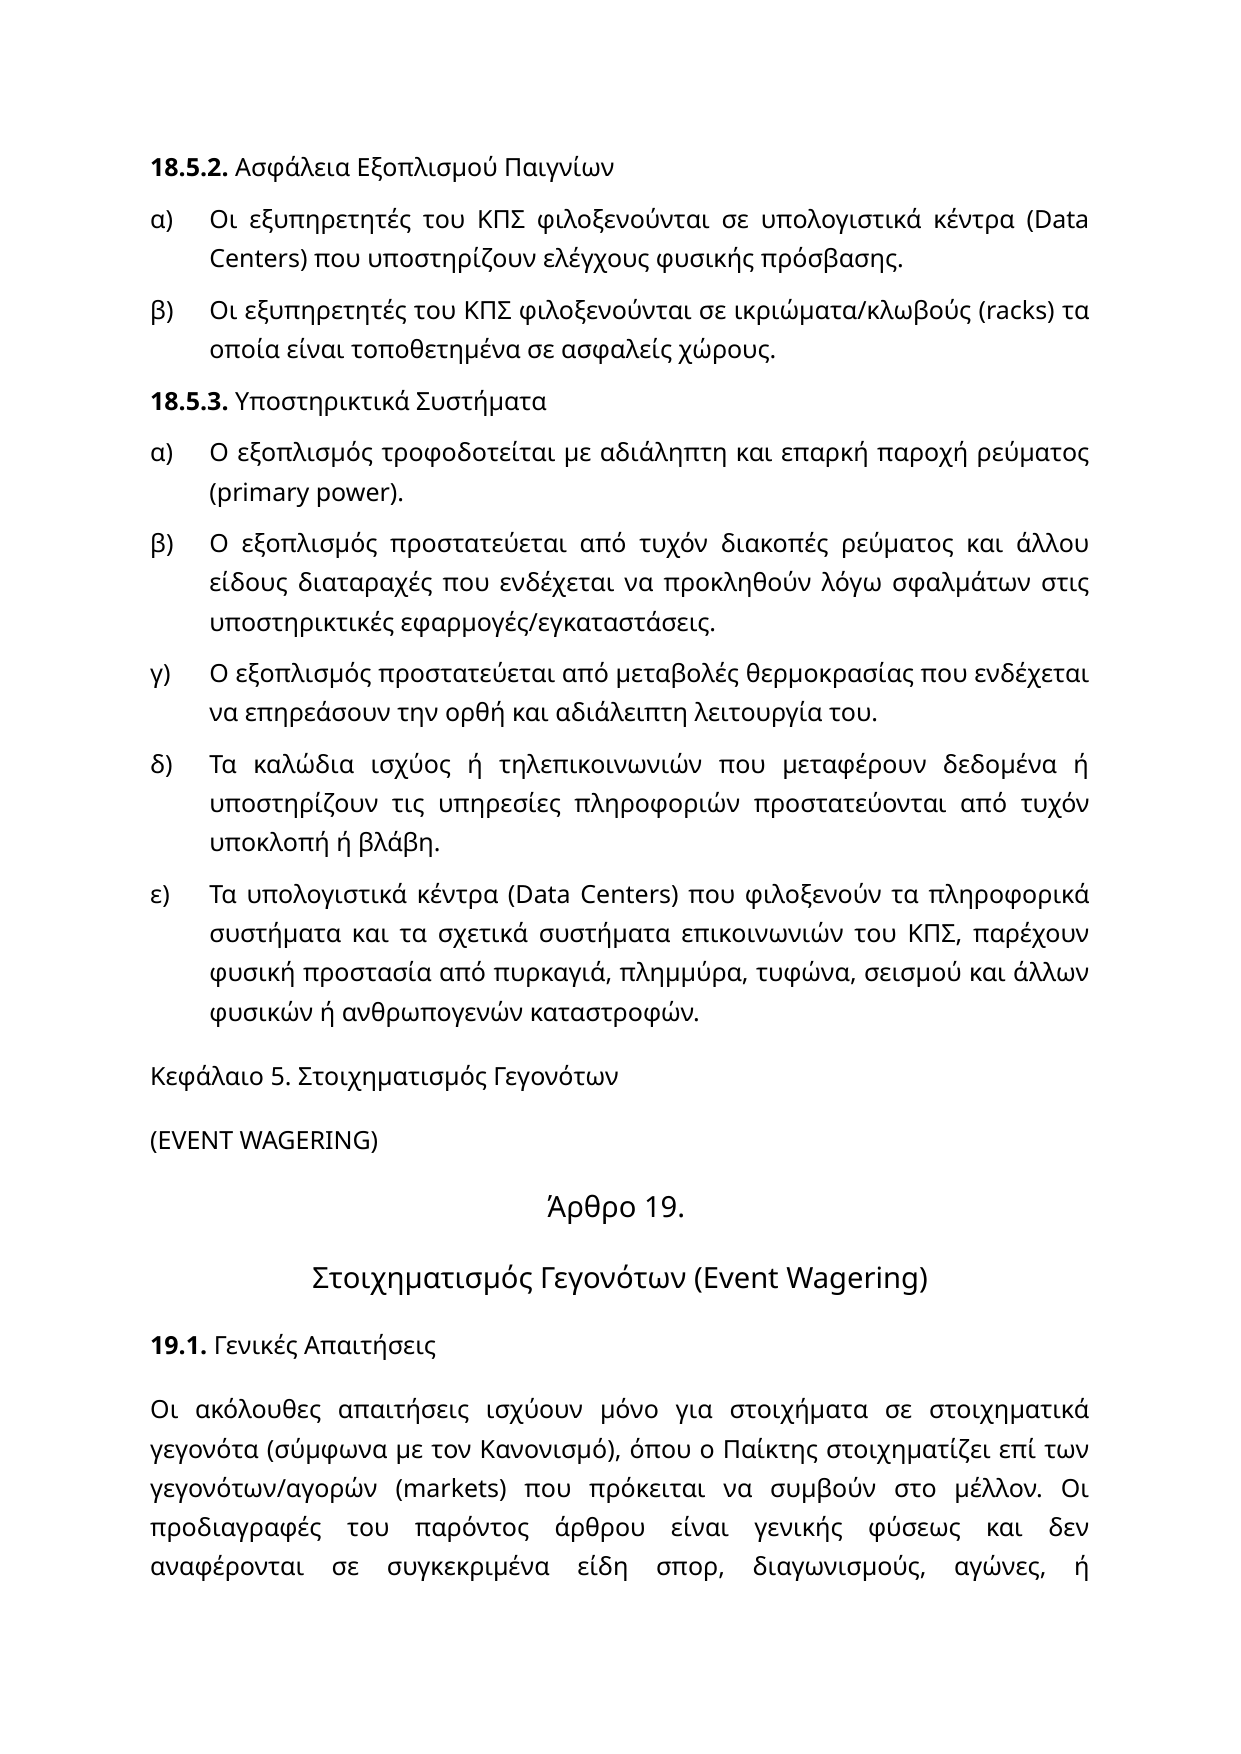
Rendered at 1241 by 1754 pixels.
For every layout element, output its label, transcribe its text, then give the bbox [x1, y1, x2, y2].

subtitle Άρθρο 19. [150, 1187, 1090, 1226]
text 19.1. Γενικές Απαιτήσεις [150, 1328, 1090, 1362]
list γ) Ο εξοπλισμός προστατεύεται από μεταβολές θερμοκρασίας που ενδέχεται να επηρεάσουν την ορθή και αδιάλειπτη λειτουργία του. [150, 656, 1090, 729]
list β) Οι εξυπηρετητές του ΚΠΣ φιλοξενούνται σε ικριώματα/κλωβούς (racks) τα οποία είναι τοποθετημένα σε ασφαλείς χώρους. [150, 292, 1090, 366]
list α) Ο εξοπλισμός τροφοδοτείται με αδιάληπτη και επαρκή παροχή ρεύματος (primary power). [150, 435, 1090, 508]
text 18.5.2. Ασφάλεια Εξοπλισμού Παιγνίων [150, 150, 1090, 184]
list ε) Τα υπολογιστικά κέντρα (Data Centers) που φιλοξενούν τα πληροφορικά συστήματα και τα σχετικά συστήματα επικοινωνιών του ΚΠΣ, παρέχουν φυσική προστασία από πυρκαγιά, πλημμύρα, τυφώνα, σεισμού και άλλων φυσικών ή ανθρωπογενών καταστροφών. [150, 877, 1090, 1028]
list δ) Τα καλώδια ισχύος ή τηλεπικοινωνιών που μεταφέρουν δεδομένα ή υποστηρίζουν τις υπηρεσίες πληροφοριών προστατεύονται από τυχόν υποκλοπή ή βλάβη. [150, 747, 1090, 859]
subtitle Στοιχηματισμός Γεγονότων (Event Wagering) [150, 1257, 1090, 1297]
text Κεφάλαιο 5. Στοιχηματισμός Γεγονότων [150, 1058, 1090, 1092]
list α) Οι εξυπηρετητές του ΚΠΣ φιλοξενούνται σε υπολογιστικά κέντρα (Data Centers) που υποστηρίζουν ελέγχους φυσικής πρόσβασης. [150, 202, 1090, 275]
text 18.5.3. Υποστηρικτικά Συστήματα [150, 383, 1090, 417]
list β) Ο εξοπλισμός προστατεύεται από τυχόν διακοπές ρεύματος και άλλου είδους διαταραχές που ενδέχεται να προκληθούν λόγω σφαλμάτων στις υποστηρικτικές εφαρμογές/εγκαταστάσεις. [150, 526, 1090, 638]
text Οι ακόλουθες απαιτήσεις ισχύουν μόνο για στοιχήματα σε στοιχηματικά γεγονότα (σύμφωνα με τον Κανονισμό), όπου ο Παίκτης στοιχηματίζει επί των γεγονότων/αγορών (markets) που πρόκειται να συμβούν στο μέλλον. Οι προδιαγραφές του παρόντος άρθρου είναι γενικής φύσεως και δεν αναφέρονται σε συγκεκριμένα είδη σπορ, διαγωνισμούς, αγώνες, ή [150, 1392, 1090, 1583]
text (EVENT WAGERING) [150, 1122, 1090, 1157]
